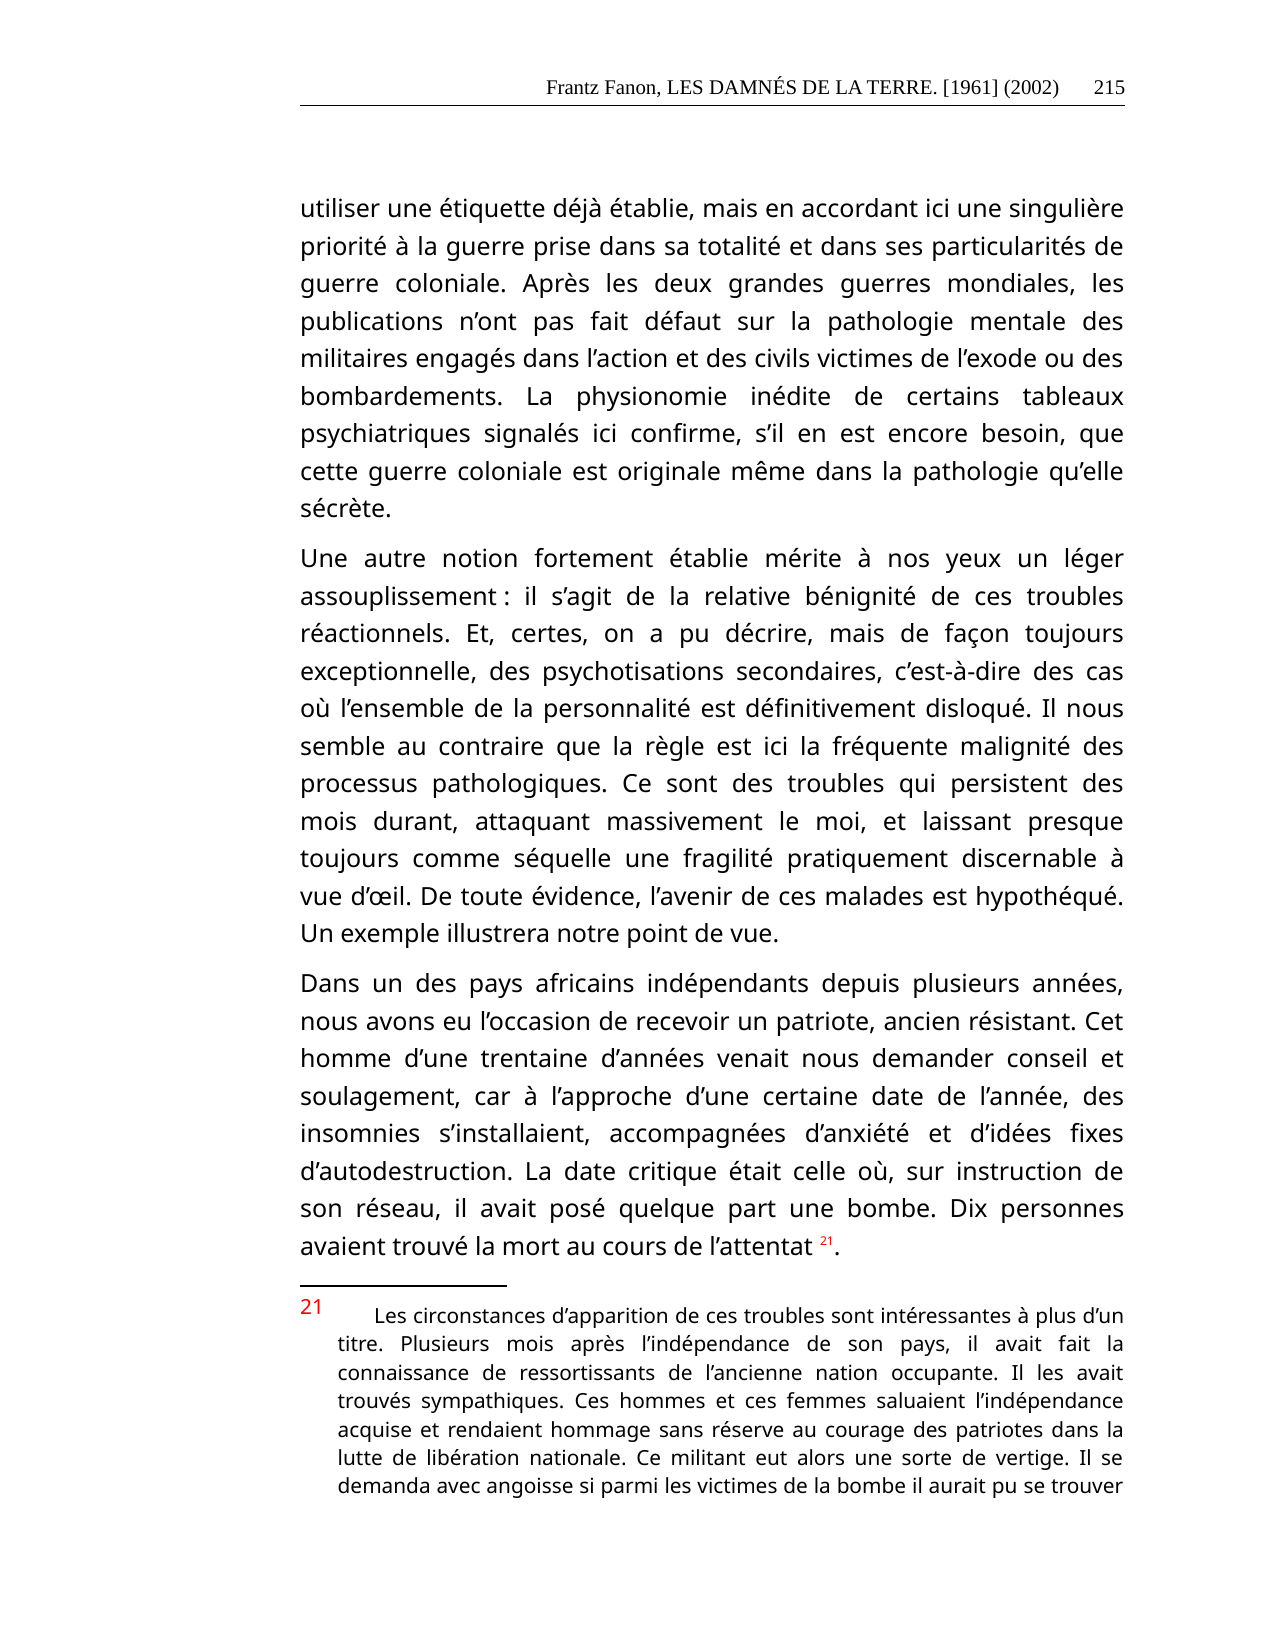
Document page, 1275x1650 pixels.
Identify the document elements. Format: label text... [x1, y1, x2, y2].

text utiliser une étiquette déjà établie, mais en accordant ici une singulière priorité à la guerre prise dans sa totalité et dans ses particularités de guerre coloniale. Après les deux grandes guerres mondiales, les publications n’ont pas fait défaut sur la pathologie mentale des militaires engagés dans l’action et des civils victimes de l’exode ou des bombardements. La physionomie inédite de certains tableaux psychiatriques signalés ici confirme, s’il en est encore besoin, que cette guerre coloniale est originale même dans la pathologie qu’elle sécrète. [300, 187, 1125, 525]
text Une autre notion fortement établie mérite à nos yeux un léger assouplissement : il s’agit de la relative bénignité de ces troubles réactionnels. Et, certes, on a pu décrire, mais de façon toujours exceptionnelle, des psychotisations secondaires, c’est-à-dire des cas où l’ensemble de la personnalité est définitivement disloqué. Il nous semble au contraire que la règle est ici la fréquente malignité des processus pathologiques. Ce sont des troubles qui persistent des mois durant, attaquant massivement le moi, et laissant presque toujours comme séquelle une fragilité pratiquement discernable à vue d’œil. De toute évidence, l’avenir de ces malades est hypothéqué. Un exemple illustrera notre point de vue. [300, 537, 1125, 950]
text Les circonstances d’apparition de ces troubles sont intéressantes à plus d’un titre. Plusieurs mois après l’indépendance de son pays, il avait fait la connaissance de ressortissants de l’ancienne nation occupante. Il les avait trouvés sympathiques. Ces hommes et ces femmes saluaient l’indépendance acquise et rendaient hommage sans réserve au courage des patriotes dans la lutte de libération nationale. Ce militant eut alors une sorte de vertige. Il se demanda avec angoisse si parmi les victimes de la bombe il aurait pu se trouver [300, 1292, 1125, 1500]
text Dans un des pays africains indépendants depuis plusieurs années, nous avons eu l’occasion de recevoir un patriote, ancien résistant. Cet homme d’une trentaine d’années venait nous demander conseil et soulagement, car à l’approche d’une certaine date de l’année, des insomnies s’installaient, accompagnées d’anxiété et d’idées fixes d’autodestruction. La date critique était celle où, sur instruction de son réseau, il avait posé quelque part une bombe. Dix personnes avaient trouvé la mort au cours de l’attentat . [300, 962, 1125, 1262]
